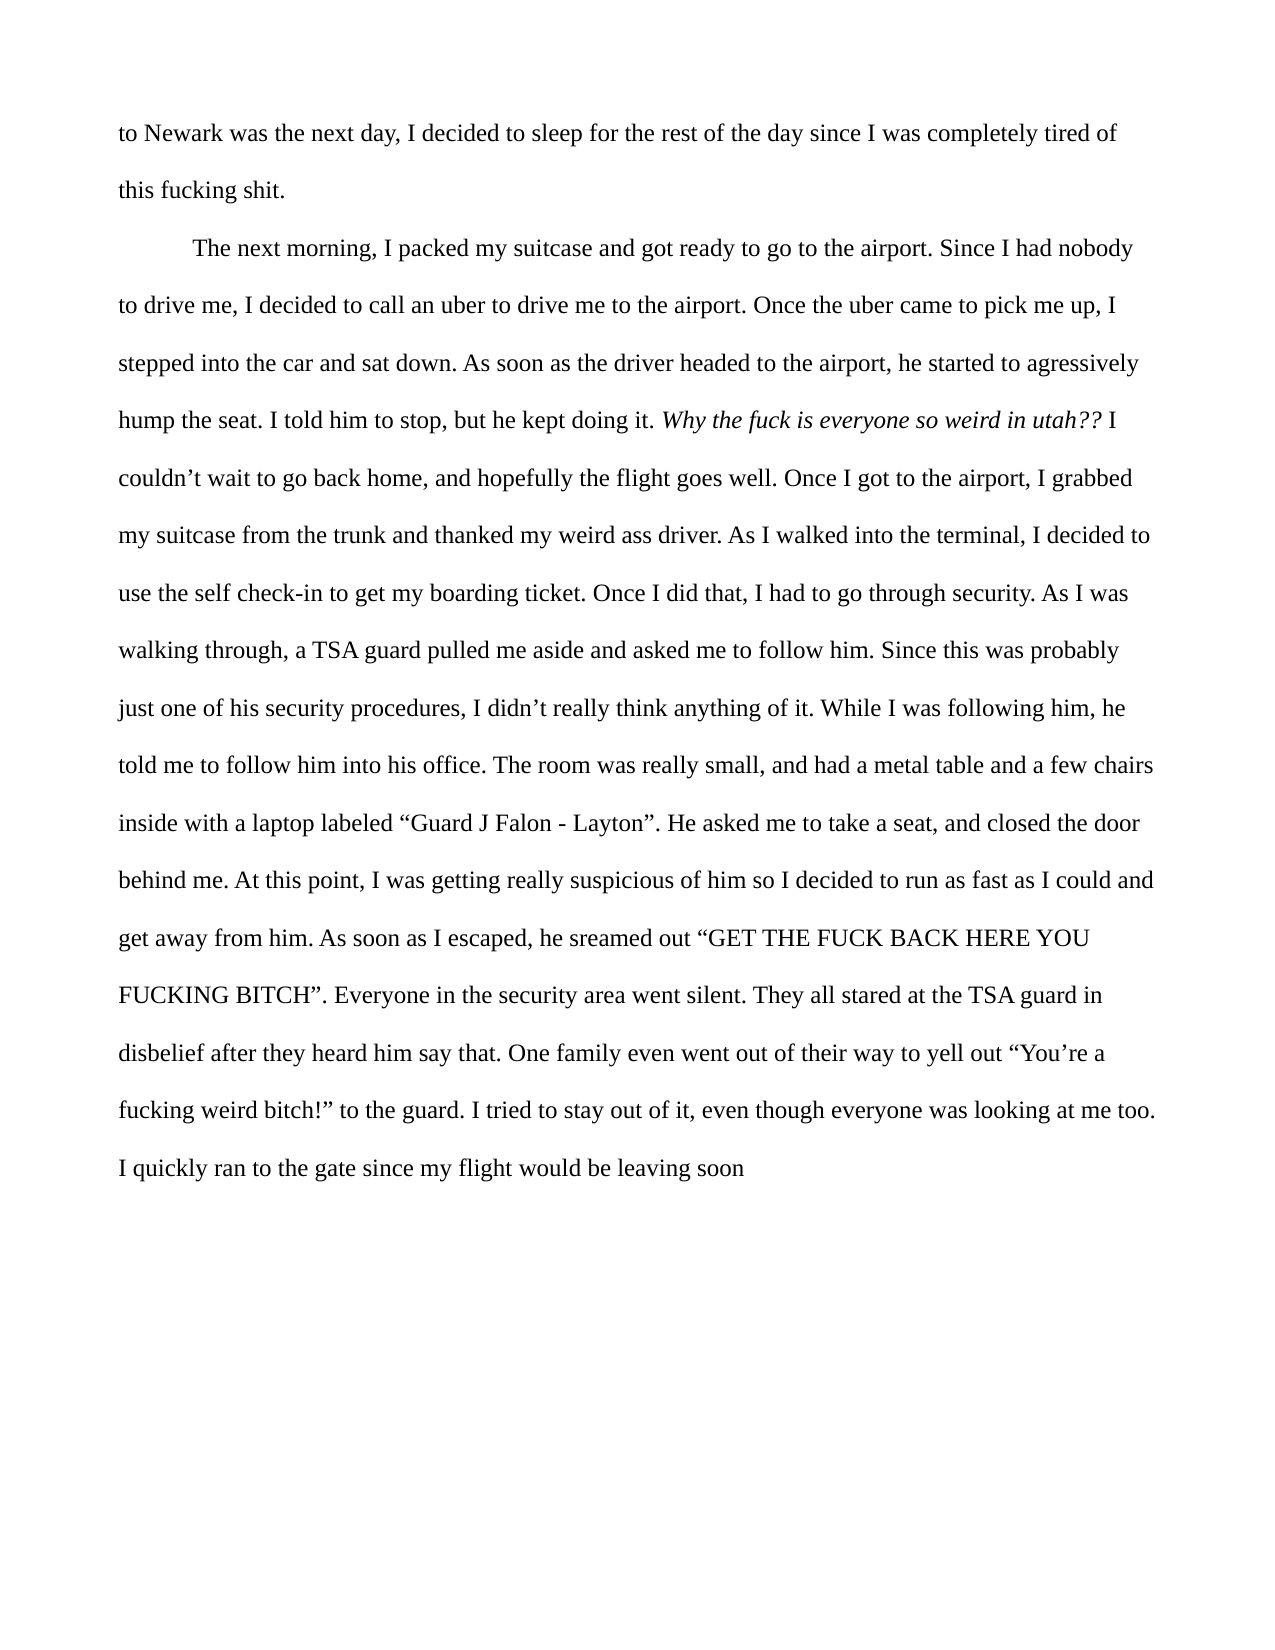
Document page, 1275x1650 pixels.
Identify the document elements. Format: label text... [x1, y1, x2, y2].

text to Newark was the next day, I decided to sleep for the rest of the day since I was completely tired of this fucking shit. [118, 118, 1157, 204]
text The next morning, I packed my suitcase and got ready to go to the airport. Since I had nobody to drive me, I decided to call an uber to drive me to the airport. Once the uber came to pick me up, I stepped into the car and sat down. As soon as the driver headed to the airport, he started to agressively hump the seat. I told him to stop, but he kept doing it. Why the fuck is everyone so weird in utah?? I couldn’t wait to go back home, and hopefully the flight goes well. Once I got to the airport, I grabbed my suitcase from the trunk and thanked my weird ass driver. As I walked into the terminal, I decided to use the self check-in to get my boarding ticket. Once I did that, I had to go through security. As I was walking through, a TSA guard pulled me aside and asked me to follow him. Since this was probably just one of his security procedures, I didn’t really think anything of it. While I was following him, he told me to follow him into his office. The room was really small, and had a metal table and a few chairs inside with a laptop labeled “Guard J Falon - Layton”. He asked me to take a seat, and closed the door behind me. At this point, I was getting really suspicious of him so I decided to run as fast as I could and get away from him. As soon as I escaped, he sreamed out “GET THE FUCK BACK HERE YOU FUCKING BITCH”. Everyone in the security area went silent. They all stared at the TSA guard in disbelief after they heard him say that. One family even went out of their way to yell out “You’re a fucking weird bitch!” to the guard. I tried to stay out of it, even though everyone was looking at me too. I quickly ran to the gate since my flight would be leaving soon [118, 233, 1157, 1182]
